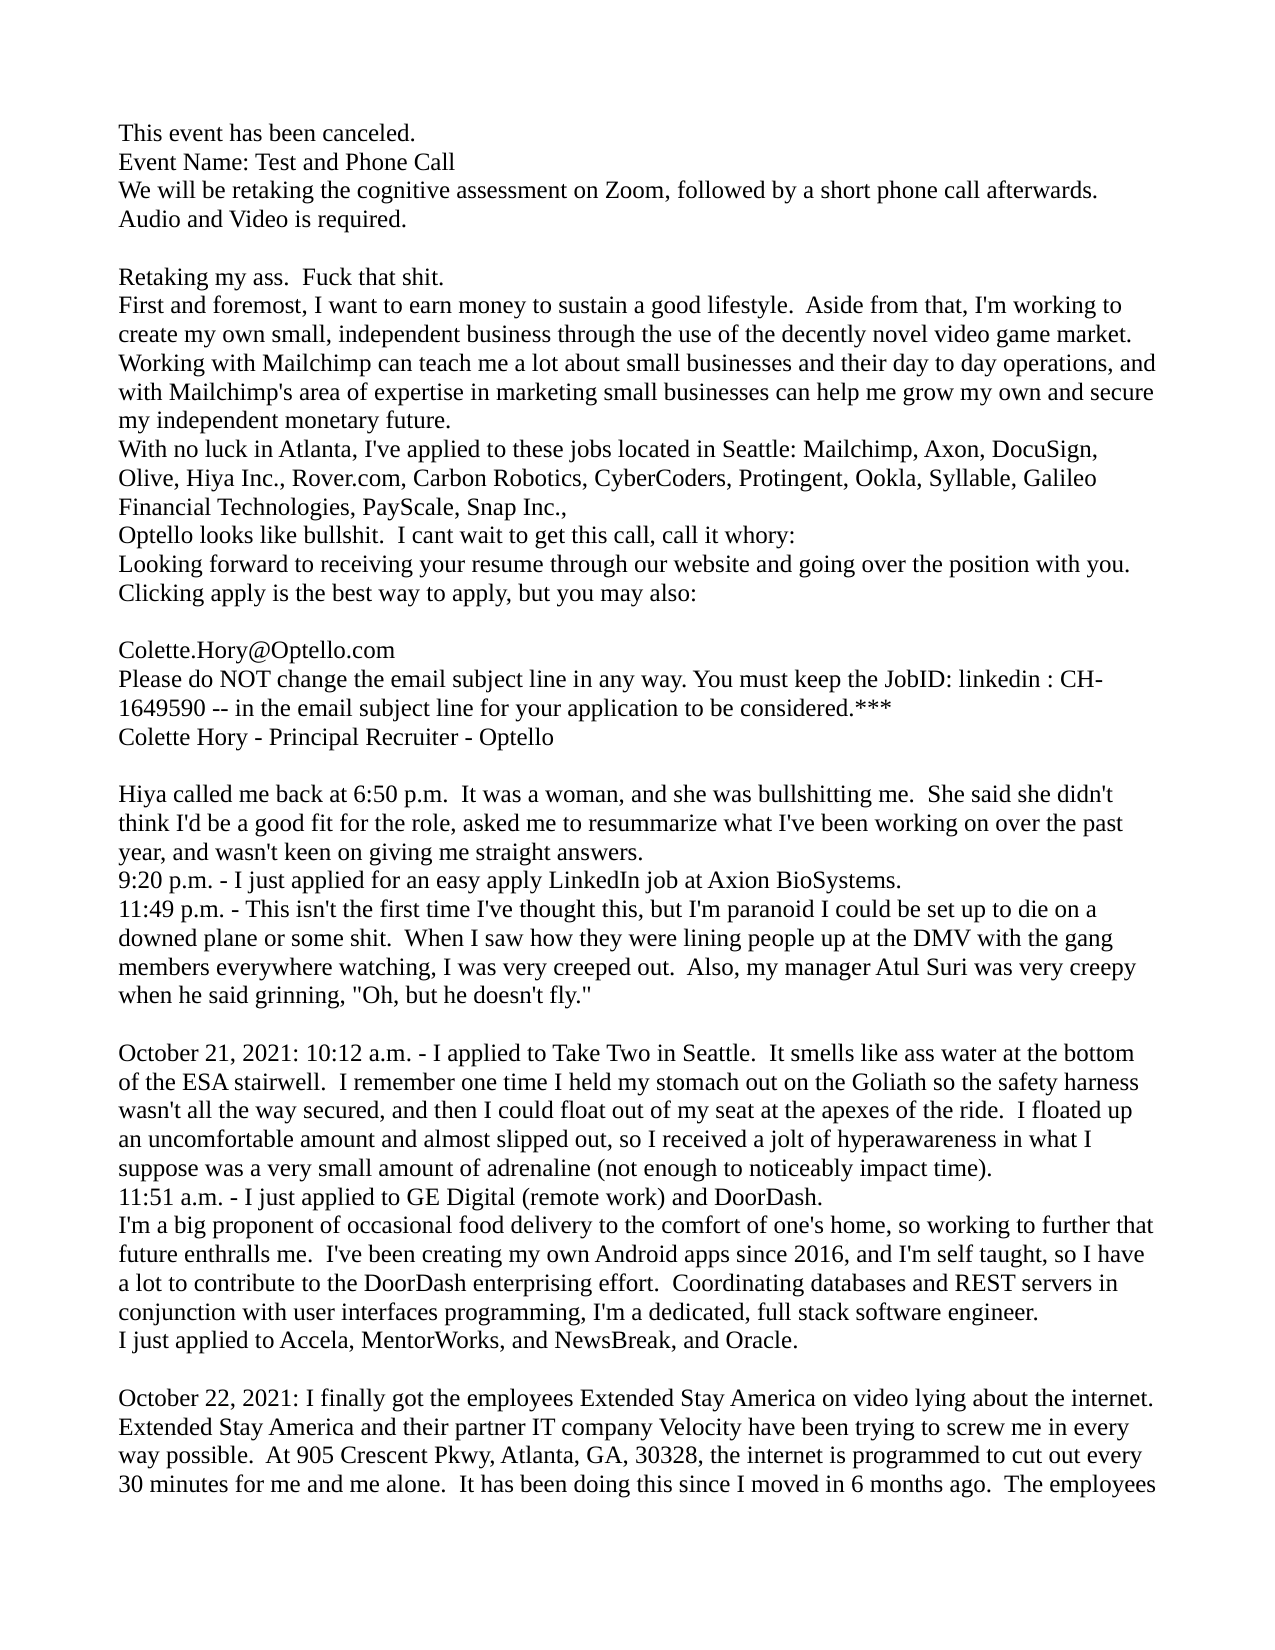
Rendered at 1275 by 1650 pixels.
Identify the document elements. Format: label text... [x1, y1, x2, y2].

text 11:51 a.m. - I just applied to GE Digital (remote work) and DoorDash. [118, 1182, 1157, 1211]
text Hiya called me back at 6:50 p.m. It was a woman, and she was bullshitting me. She said she didn't think I'd be a good fit for the role, asked me to resummarize what I've been working on over the past year, and wasn't keen on giving me straight answers. [118, 779, 1157, 866]
text Colette Hory - Principal Recruiter - Optello [118, 722, 1157, 751]
text Retaking my ass. Fuck that shit. [118, 262, 1157, 291]
text First and foremost, I want to earn money to sustain a good lifestyle. Aside from that, I'm working to create my own small, independent business through the use of the decently novel video game market. Working with Mailchimp can teach me a lot about small businesses and their day to day operations, and with Mailchimp's area of expertise in marketing small businesses can help me grow my own and secure my independent monetary future. [118, 291, 1157, 434]
text October 22, 2021: I finally got the employees Extended Stay America on video lying about the internet. Extended Stay America and their partner IT company Velocity have been trying to screw me in every way possible. At 905 Crescent Pkwy, Atlanta, GA, 30328, the internet is programmed to cut out every 30 minutes for me and me alone. It has been doing this since I moved in 6 months ago. The employees [118, 1383, 1157, 1498]
text I'm a big proponent of occasional food delivery to the comfort of one's home, so working to further that future enthralls me. I've been creating my own Android apps since 2016, and I'm self taught, so I have a lot to contribute to the DoorDash enterprising effort. Coordinating databases and REST servers in conjunction with user interfaces programming, I'm a dedicated, full stack software engineer. [118, 1211, 1157, 1326]
text 9:20 p.m. - I just applied for an easy apply LinkedIn job at Axion BioSystems. [118, 866, 1157, 894]
text Optello looks like bullshit. I cant wait to get this call, call it whory: [118, 521, 1157, 549]
text With no luck in Atlanta, I've applied to these jobs located in Seattle: Mailchimp, Axon, DocuSign, Olive, Hiya Inc., Rover.com, Carbon Robotics, CyberCoders, Protingent, Ookla, Syllable, Galileo Financial Technologies, PayScale, Snap Inc., [118, 434, 1157, 521]
text Colette.Hory@Optello.com [118, 636, 1157, 664]
text Looking forward to receiving your resume through our website and going over the position with you. Clicking apply is the best way to apply, but you may also: [118, 549, 1157, 607]
text 11:49 p.m. - This isn't the first time I've thought this, but I'm paranoid I could be set up to die on a downed plane or some shit. When I saw how they were lining people up at the DMV with the gang members everywhere watching, I was very creeped out. Also, my manager Atul Suri was very creepy when he said grinning, "Oh, but he doesn't fly." [118, 894, 1157, 1009]
text I just applied to Accela, MentorWorks, and NewsBreak, and Oracle. [118, 1326, 1157, 1354]
text October 21, 2021: 10:12 a.m. - I applied to Take Two in Seattle. It smells like ass water at the bottom of the ESA stairwell. I remember one time I held my stomach out on the Goliath so the safety harness wasn't all the way secured, and then I could float out of my seat at the apexes of the ride. I floated up an uncomfortable amount and almost slipped out, so I received a jolt of hyperawareness in what I suppose was a very small amount of adrenaline (not enough to noticeably impact time). [118, 1038, 1157, 1182]
text Please do NOT change the email subject line in any way. You must keep the JobID: linkedin : CH-1649590 -- in the email subject line for your application to be considered.*** [118, 664, 1157, 722]
text We will be retaking the cognitive assessment on Zoom, followed by a short phone call afterwards. Audio and Video is required. [118, 176, 1157, 233]
text Event Name: Test and Phone Call [118, 147, 1157, 176]
text This event has been canceled. [118, 118, 1157, 147]
